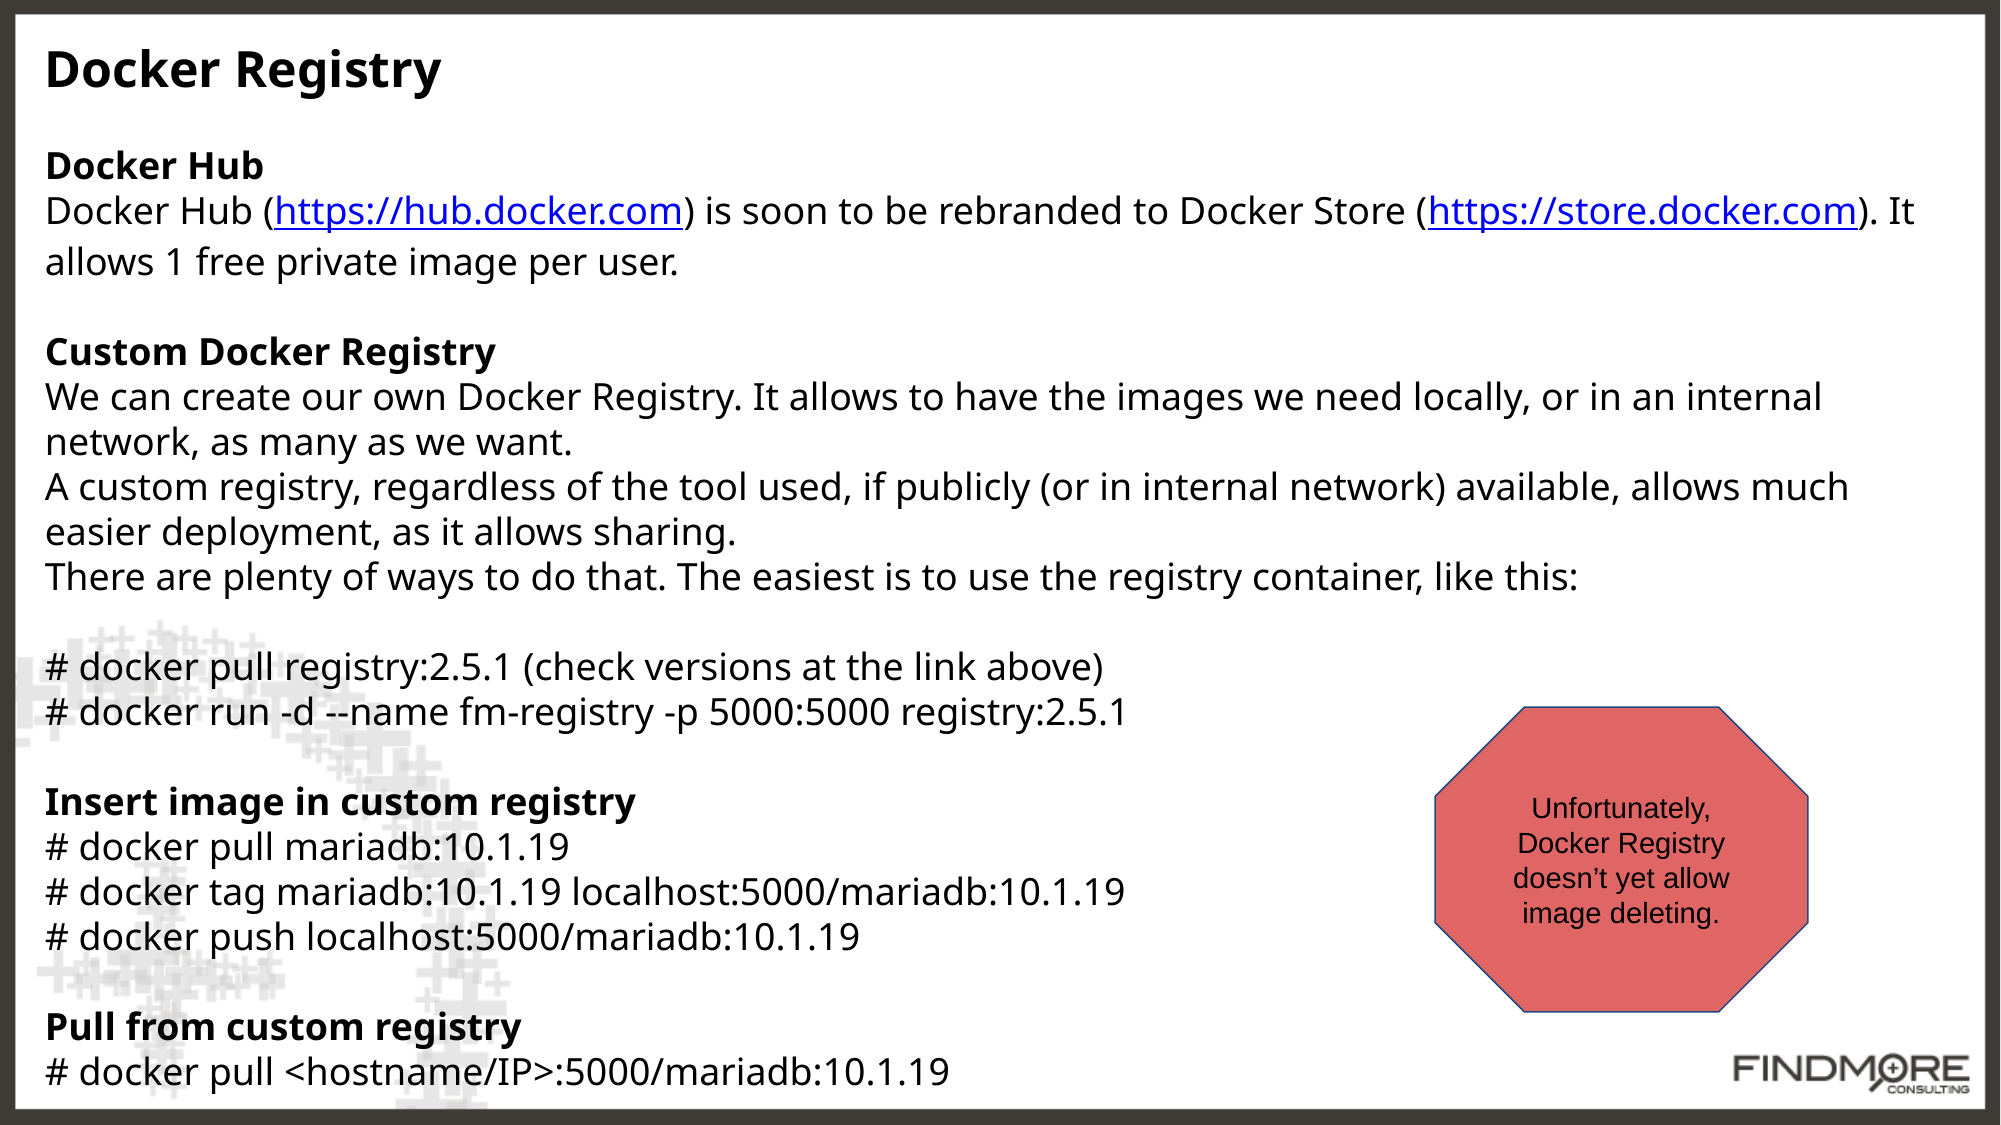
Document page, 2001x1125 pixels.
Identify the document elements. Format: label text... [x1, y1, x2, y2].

text_box Docker Registry Docker Hub Docker Hub (https://hub.docker.com) is soon to be rebranded to Docker Store (https://store.docker.com). It allows 1 free private image per user. Custom Docker Registry We can create our own Docker Registry. It allows to have the images we need locally, or in an internal network, as many as we want. A custom registry, regardless of the tool used, if publicly (or in internal network) available, allows much easier deployment, as it allows sharing. There are plenty of ways to do that. The easiest is to use the registry container, like this: # docker pull registry:2.5.1 (check versions at the link above) # docker run -d --name fm-registry -p 5000:5000 registry:2.5.1 Insert image in custom registry # docker pull mariadb:10.1.19 # docker tag mariadb:10.1.19 localhost:5000/mariadb:10.1.19 # docker push localhost:5000/mariadb:10.1.19 Pull from custom registry # docker pull <hostname/IP>:5000/mariadb:10.1.19 [29, 29, 1950, 1093]
picture [0, 0, 2001, 1125]
text_box Unfortunately, Docker Registry doesn’t yet allow image deleting. [1435, 707, 1808, 1012]
